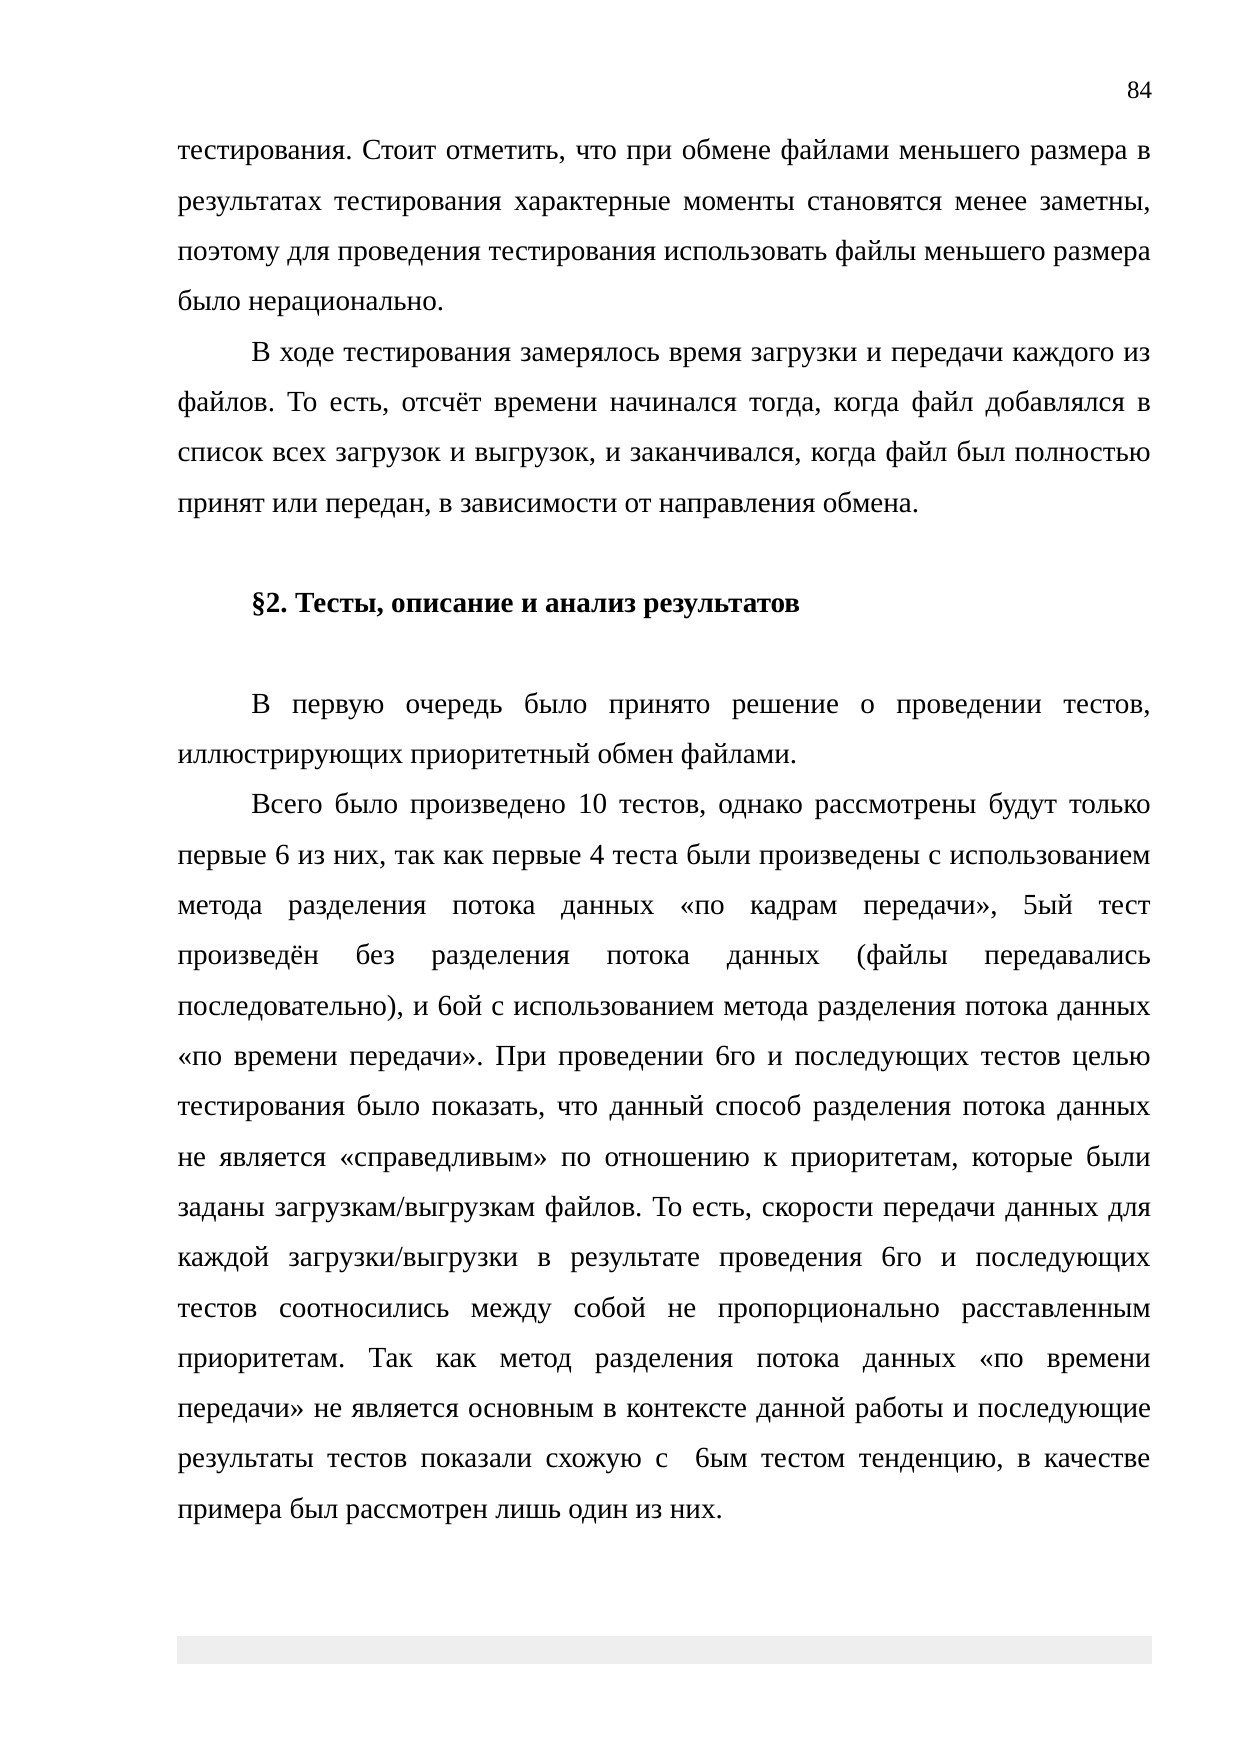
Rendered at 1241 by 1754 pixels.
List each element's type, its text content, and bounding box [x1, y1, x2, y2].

text В ходе тестирования замерялось время загрузки и передачи каждого из файлов. То есть, отсчёт времени начинался тогда, когда файл добавлялся в список всех загрузок и выгрузок, и заканчивался, когда файл был полностью принят или передан, в зависимости от направления обмена. [177, 334, 1152, 518]
text тестирования. Стоит отметить, что при обмене файлами меньшего размера в результатах тестирования характерные моменты становятся менее заметны, поэтому для проведения тестирования использовать файлы меньшего размера было нерационально. [177, 132, 1152, 317]
text §2. Тесты, описание и анализ результатов [177, 585, 1152, 619]
text Всего было произведено 10 тестов, однако рассмотрены будут только первые 6 из них, так как первые 4 теста были произведены с использованием метода разделения потока данных «по кадрам передачи», 5ый тест произведён без разделения потока данных (файлы передавались последовательно), и 6ой с использованием метода разделения потока данных «по времени передачи». При проведении 6го и последующих тестов целью тестирования было показать, что данный способ разделения потока данных не является «справедливым» по отношению к приоритетам, которые были заданы загрузкам/выгрузкам файлов. То есть, скорости передачи данных для каждой загрузки/выгрузки в результате проведения 6го и последующих тестов соотносились между собой не пропорционально расставленным приоритетам. Так как метод разделения потока данных «по времени передачи» не является основным в контексте данной работы и последующие результаты тестов показали схожую с 6ым тестом тенденцию, в качестве примера был рассмотрен лишь один из них. [177, 787, 1152, 1524]
text В первую очередь было принято решение о проведении тестов, иллюстрирующих приоритетный обмен файлами. [177, 686, 1152, 770]
